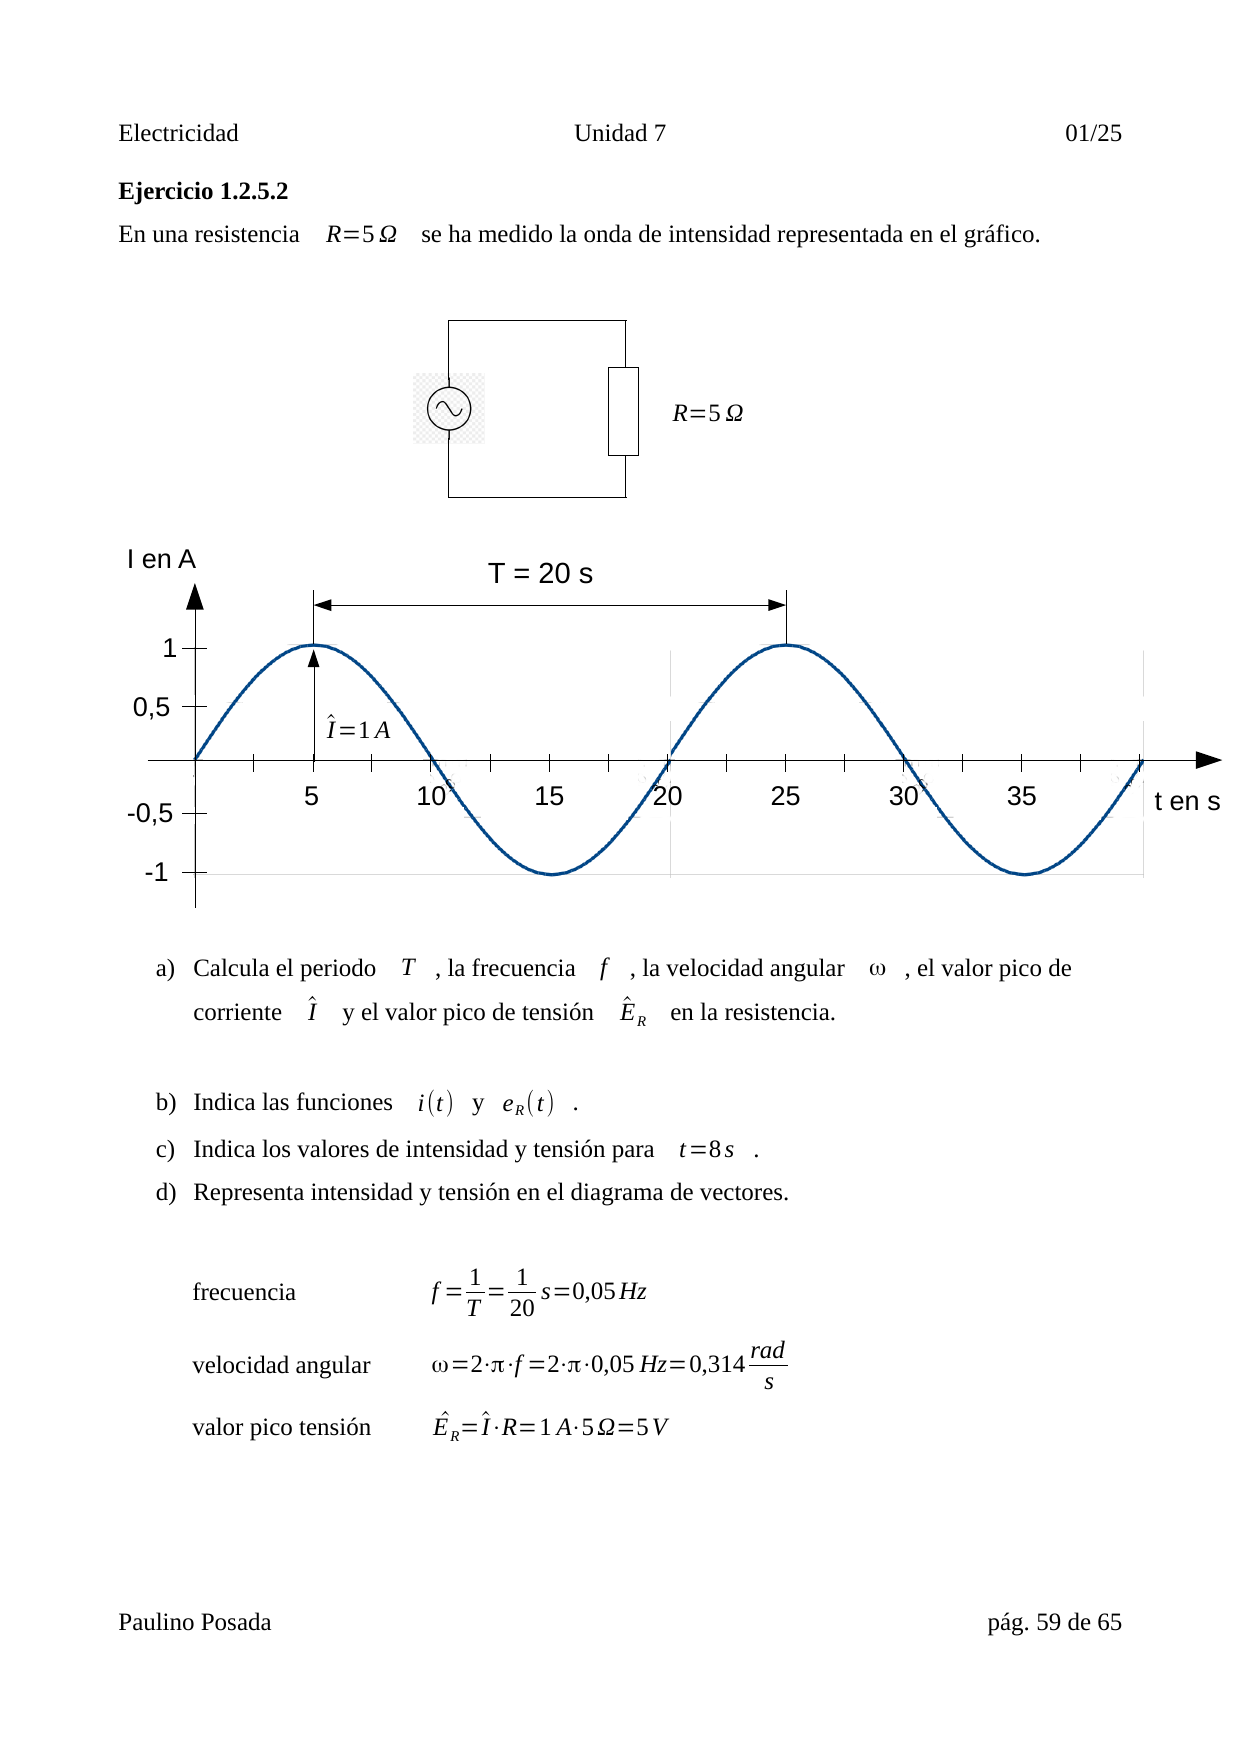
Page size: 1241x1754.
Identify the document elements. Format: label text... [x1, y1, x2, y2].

text frecuencia [118, 1263, 1122, 1322]
list Representa intensidad y tensión en el diagrama de vectores. [156, 1177, 1122, 1206]
text En una resistencia se ha medido la onda de intensidad representada en el gráfico. [118, 219, 1122, 248]
text Ejercicio 1.2.5.2 [118, 176, 1122, 205]
picture [196, 761, 1144, 878]
list Indica las funciones y. [156, 1087, 1122, 1120]
text velocidad angular [118, 1337, 1122, 1396]
text valor pico tensión [118, 1410, 1122, 1444]
picture [196, 641, 1144, 760]
list Calcula el periodo , la frecuencia , la velocidad angular , el valor pico de corriente y el valor pico de tensión en la resistencia. [156, 953, 1122, 1030]
picture [413, 373, 485, 444]
list Indica los valores de intensidad y tensión para . [156, 1134, 1122, 1163]
